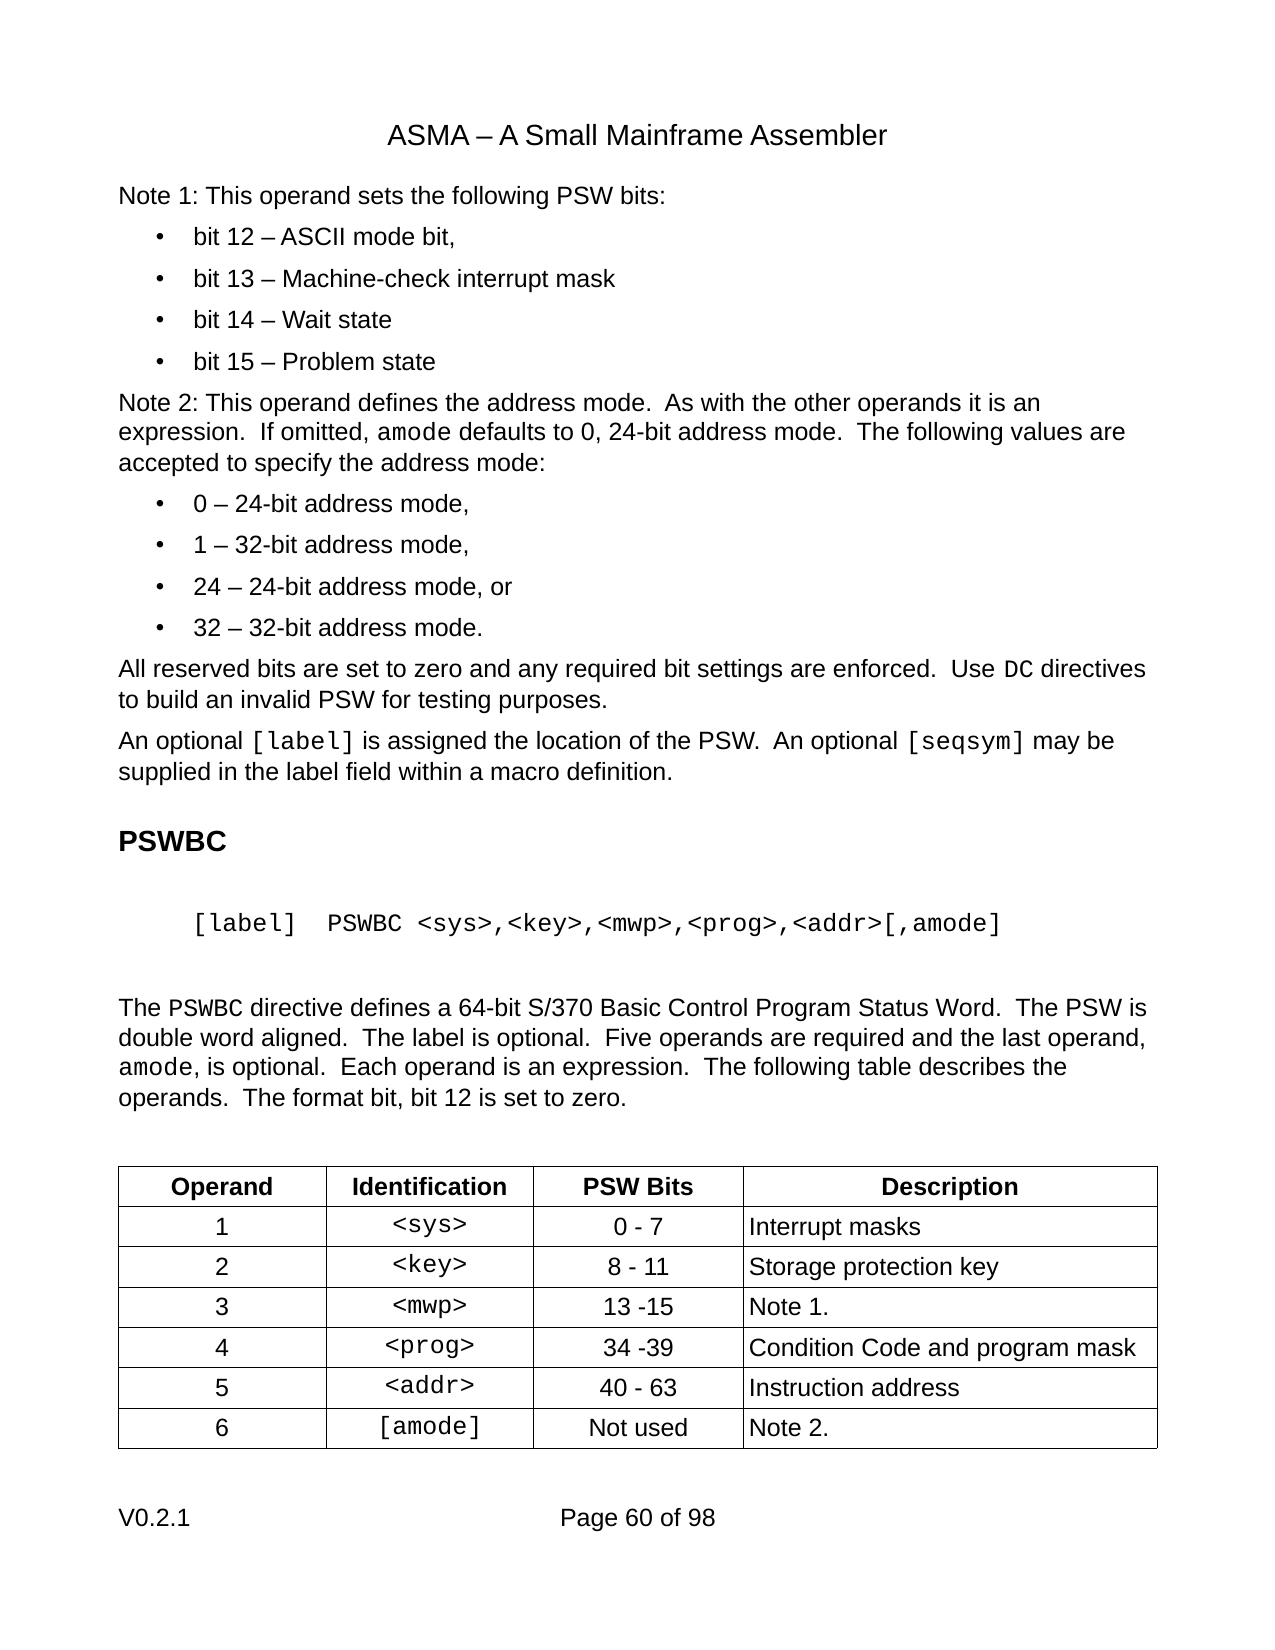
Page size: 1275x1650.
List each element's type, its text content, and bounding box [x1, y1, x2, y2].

table_cell 2 [119, 1247, 326, 1287]
list bit 14 – Wait state [156, 305, 1157, 334]
table_cell 8 - 11 [534, 1247, 743, 1287]
subtitle PSWBC [118, 823, 1157, 857]
table_cell Note 2. [744, 1409, 1157, 1448]
table_cell <sys> [327, 1207, 533, 1246]
table_cell <mwp> [327, 1288, 533, 1327]
table_cell Instruction address [744, 1368, 1157, 1407]
table_cell 5 [119, 1368, 326, 1407]
text The PSWBC directive defines a 64-bit S/370 Basic Control Program Status Word. The PSW is double word aligned. The label is optional. Five operands are required and the last operand, amode, is optional. Each operand is an expression. The following table describes the operands. The format bit, bit 12 is set to zero. [118, 992, 1157, 1112]
text All reserved bits are set to zero and any required bit settings are enforced. Use DC directives to build an invalid PSW for testing purposes. [118, 654, 1157, 714]
list bit 13 – Machine-check interrupt mask [156, 264, 1157, 293]
table_header Identification [327, 1167, 533, 1206]
table_cell 34 -39 [534, 1328, 743, 1367]
text Note 2: This operand defines the address mode. As with the other operands it is an expression. If omitted, amode defaults to 0, 24-bit address mode. The following values are accepted to specify the address mode: [118, 388, 1157, 476]
table_header PSW Bits [534, 1167, 743, 1206]
table_cell Condition Code and program mask [744, 1328, 1157, 1367]
list 0 – 24-bit address mode, [156, 489, 1157, 518]
list 1 – 32-bit address mode, [156, 530, 1157, 559]
text Note 1: This operand sets the following PSW bits: [118, 181, 1157, 210]
table_cell Storage protection key [744, 1247, 1157, 1287]
table_cell <prog> [327, 1328, 533, 1367]
list 24 – 24-bit address mode, or [156, 571, 1157, 600]
table_cell <addr> [327, 1368, 533, 1407]
table_cell 3 [119, 1288, 326, 1327]
table_cell 1 [119, 1207, 326, 1246]
table_cell <key> [327, 1247, 533, 1287]
table_cell Not used [534, 1409, 743, 1448]
table_header Description [744, 1167, 1157, 1206]
table_cell Note 1. [744, 1288, 1157, 1327]
table_cell 13 -15 [534, 1288, 743, 1327]
table_cell 6 [119, 1409, 326, 1448]
list 32 – 32-bit address mode. [156, 613, 1157, 642]
table_cell 0 - 7 [534, 1207, 743, 1246]
text [label] PSWBC <sys>,<key>,<mwp>,<prog>,<addr>[,amode] [192, 911, 1157, 939]
list bit 15 – Problem state [156, 346, 1157, 375]
table_cell 4 [119, 1328, 326, 1367]
table_cell 40 - 63 [534, 1368, 743, 1407]
table_cell [amode] [327, 1409, 533, 1448]
list bit 12 – ASCII mode bit, [156, 222, 1157, 251]
table_cell Interrupt masks [744, 1207, 1157, 1246]
text An optional [label] is assigned the location of the PSW. An optional [seqsym] may be supplied in the label field within a macro definition. [118, 726, 1157, 786]
table_header Operand [119, 1167, 326, 1206]
